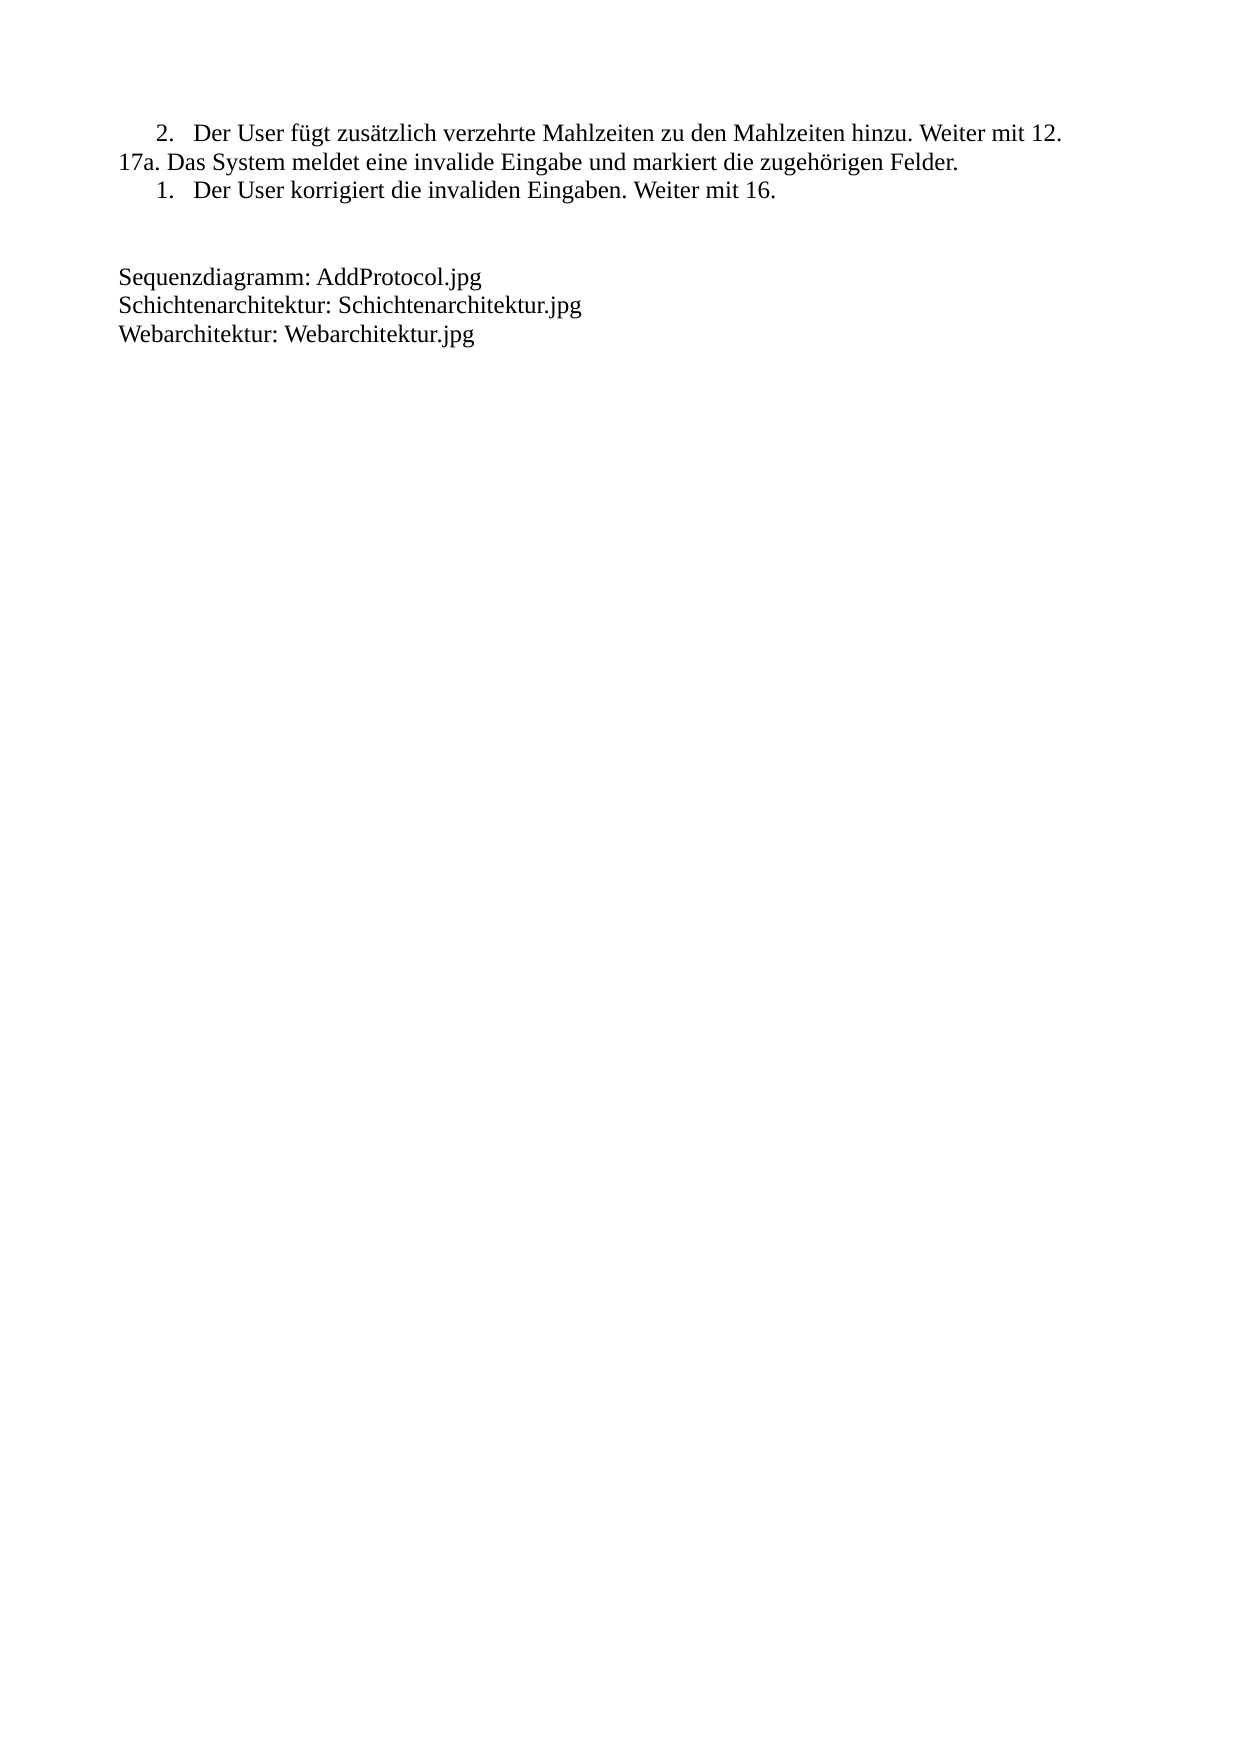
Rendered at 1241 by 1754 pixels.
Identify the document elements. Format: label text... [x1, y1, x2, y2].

list Webarchitektur: Webarchitektur.jpg [118, 319, 1122, 348]
list Der User fügt zusätzlich verzehrte Mahlzeiten zu den Mahlzeiten hinzu. Weiter mit 12. [156, 118, 1122, 147]
text 17a. Das System meldet eine invalide Eingabe und markiert die zugehörigen Felder. [118, 147, 1122, 176]
list Der User korrigiert die invaliden Eingaben. Weiter mit 16. [156, 176, 1122, 204]
list Sequenzdiagramm: AddProtocol.jpg [118, 262, 1122, 291]
list Schichtenarchitektur: Schichtenarchitektur.jpg [118, 291, 1122, 319]
